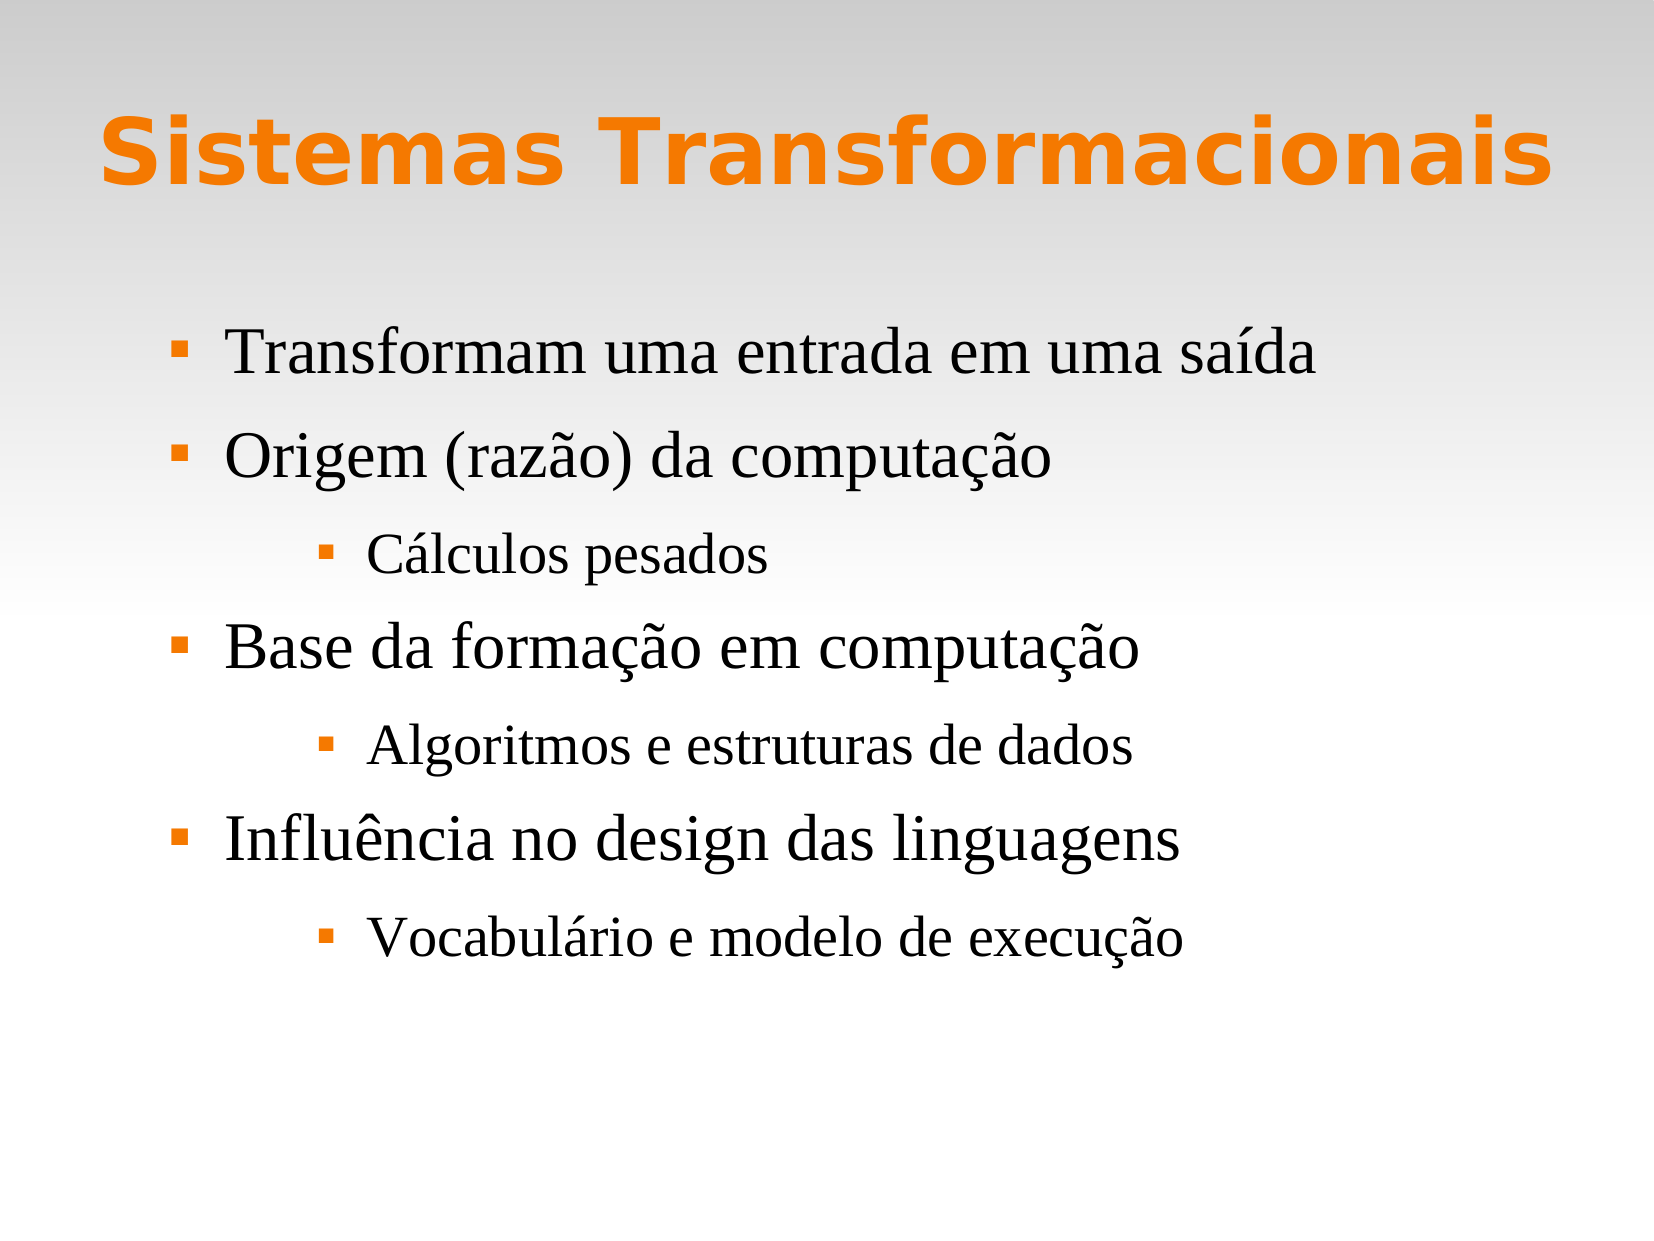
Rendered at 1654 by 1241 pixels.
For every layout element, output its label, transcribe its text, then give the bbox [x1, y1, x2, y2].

title Sistemas Transformacionais [82, 49, 1571, 257]
list Transformam uma entrada em uma saída Origem (razão) da computação Cálculos pesados Base da formação em computação Algoritmos e estruturas de dados Influência no design das linguagens Vocabulário e modelo de execução [82, 313, 1538, 1133]
